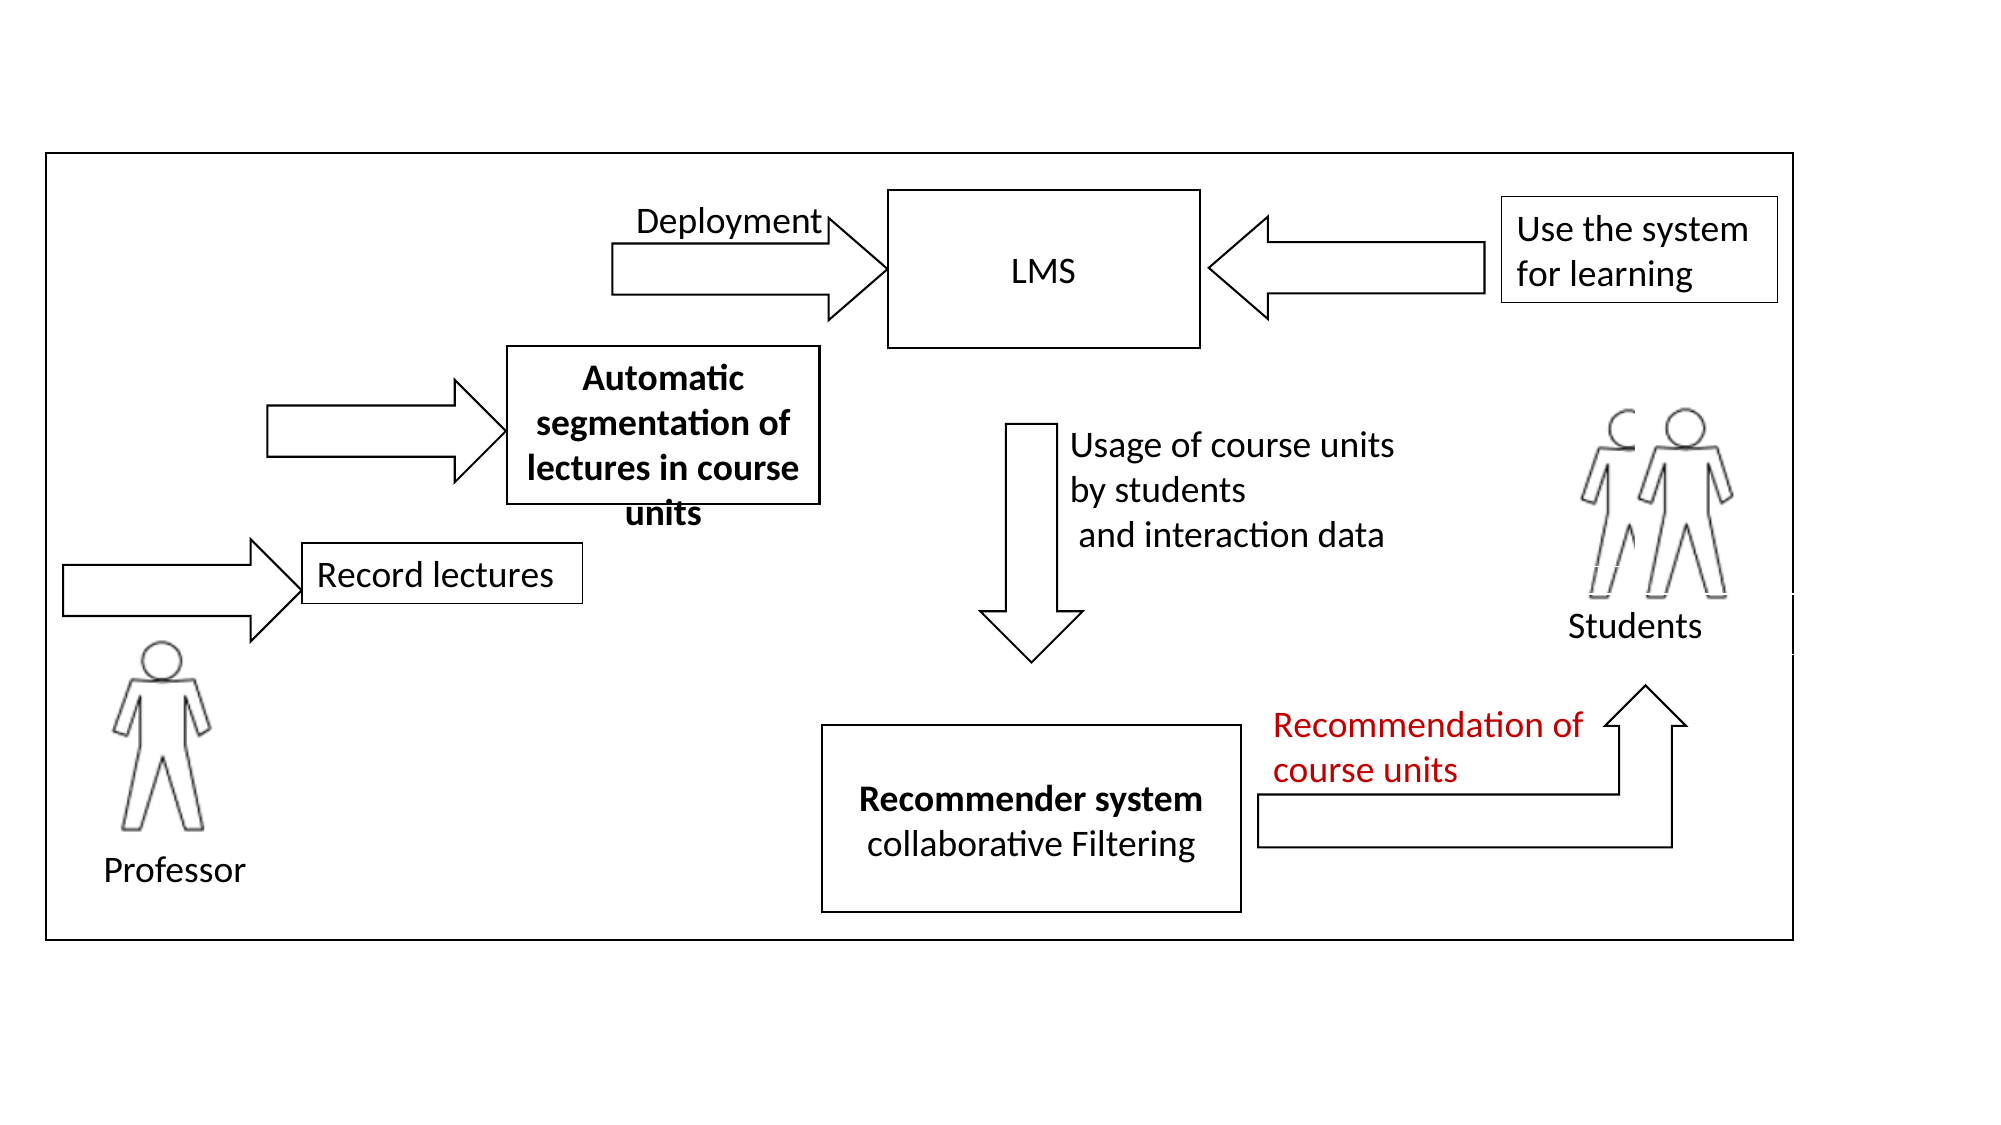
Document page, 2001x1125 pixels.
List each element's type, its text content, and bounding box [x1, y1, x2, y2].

text_box Usage of course units by students and interaction data [1054, 412, 1445, 565]
picture [1579, 401, 1635, 566]
picture [1636, 400, 1743, 593]
text_box Professor [80, 837, 285, 899]
text_box [46, 153, 1793, 940]
text_box Deployment [621, 188, 897, 250]
text_box Recommender system collaborative Filtering [822, 725, 1241, 912]
text_box Record lectures [301, 542, 583, 604]
text_box Use the system for learning [1501, 196, 1778, 303]
text_box LMS [888, 190, 1200, 348]
picture [104, 639, 228, 837]
text_box Students [1553, 593, 1801, 655]
text_box Automatic segmentation of lectures in course units [507, 346, 820, 504]
text_box Recommendation of course units [1258, 692, 1623, 794]
